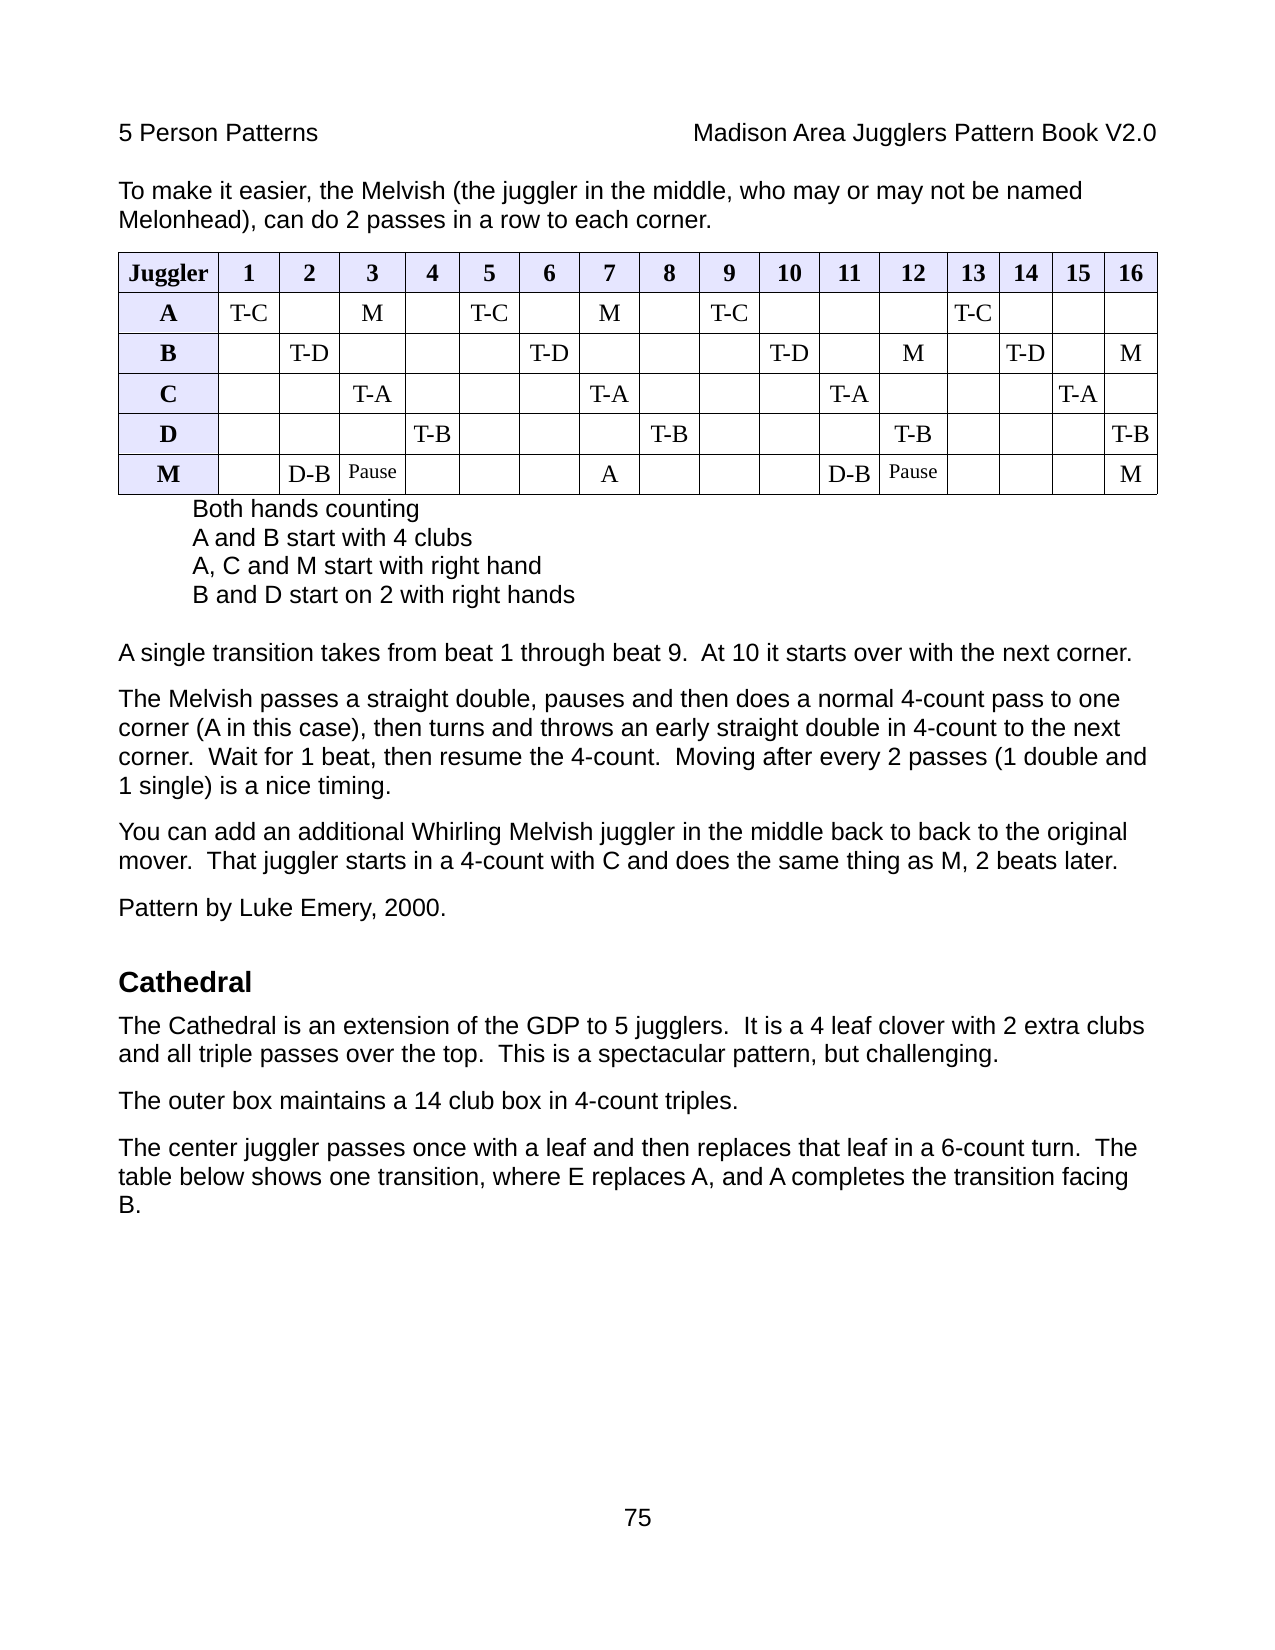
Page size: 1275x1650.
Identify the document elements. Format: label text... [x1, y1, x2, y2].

table_cell [520, 455, 579, 494]
text You can add an additional Whirling Melvish juggler in the middle back to back to the original mover. That juggler starts in a 4-count with C and does the same thing as M, 2 beats later. [118, 817, 1157, 875]
table_cell [1053, 334, 1104, 373]
table_cell [520, 414, 579, 453]
table_cell [219, 414, 279, 453]
table_cell [340, 414, 405, 453]
table_cell [700, 455, 759, 494]
table_cell [640, 293, 699, 332]
table_header 2 [280, 253, 339, 292]
table_cell [820, 334, 879, 373]
table_cell M [580, 293, 639, 332]
table_cell [406, 293, 459, 332]
subtitle Cathedral [118, 965, 1157, 998]
table_cell [760, 374, 819, 413]
table_header 12 [880, 253, 947, 292]
table_cell [460, 414, 519, 453]
table_cell T-D [1000, 334, 1052, 373]
table_cell [280, 374, 339, 413]
table_cell M [880, 334, 947, 373]
table_cell T-C [700, 293, 759, 332]
table_cell T-C [460, 293, 519, 332]
table_header 11 [820, 253, 879, 292]
table_cell [948, 334, 999, 373]
table_cell A [580, 455, 639, 494]
table_header Juggler [119, 253, 218, 292]
table_cell T-A [1053, 374, 1104, 413]
text Both hands counting [118, 495, 1157, 523]
text The outer box maintains a 14 club box in 4-count triples. [118, 1086, 1157, 1115]
table_cell [520, 374, 579, 413]
table_cell M [340, 293, 405, 332]
table_cell [1000, 293, 1052, 332]
table_cell [580, 414, 639, 453]
table_cell M [1105, 334, 1157, 373]
table_cell [1053, 414, 1104, 453]
table_cell T-D [760, 334, 819, 373]
table_cell [280, 414, 339, 453]
text The center juggler passes once with a leaf and then replaces that leaf in a 6-count turn. The table below shows one transition, where E replaces A, and A completes the transition facing B. [118, 1133, 1157, 1219]
table_cell [280, 293, 339, 332]
table_cell [1000, 414, 1052, 453]
table_cell [820, 414, 879, 453]
table_cell T-B [1105, 414, 1157, 453]
table_cell [700, 374, 759, 413]
table_cell [580, 334, 639, 373]
table_cell [406, 455, 459, 494]
table_cell [406, 374, 459, 413]
table_cell [760, 455, 819, 494]
table_cell [1000, 374, 1052, 413]
text A single transition takes from beat 1 through beat 9. At 10 it starts over with the next corner. [118, 638, 1157, 666]
text To make it easier, the Melvish (the juggler in the middle, who may or may not be named Melonhead), can do 2 passes in a row to each corner. [118, 176, 1157, 234]
table_header 4 [406, 253, 459, 292]
table_header 9 [700, 253, 759, 292]
table_cell A [119, 293, 218, 332]
table_header 13 [948, 253, 999, 292]
table_cell [760, 293, 819, 332]
table_cell M [119, 455, 218, 494]
table_cell [948, 374, 999, 413]
text The Melvish passes a straight double, pauses and then does a normal 4-count pass to one corner (A in this case), then turns and throws an early straight double in 4-count to the next corner. Wait for 1 beat, then resume the 4-count. Moving after every 2 passes (1 double and 1 single) is a nice timing. [118, 684, 1157, 799]
table_cell [340, 334, 405, 373]
table_cell T-A [580, 374, 639, 413]
table_cell T-D [520, 334, 579, 373]
table_cell [460, 374, 519, 413]
table_header 8 [640, 253, 699, 292]
table_header 15 [1053, 253, 1104, 292]
table_cell [640, 334, 699, 373]
table_cell D [119, 414, 218, 453]
table_cell [948, 414, 999, 453]
table_cell T-A [340, 374, 405, 413]
table_cell T-B [880, 414, 947, 453]
table_cell [640, 455, 699, 494]
table_cell T-B [640, 414, 699, 453]
table_cell [1053, 293, 1104, 332]
table_header 3 [340, 253, 405, 292]
table_header 6 [520, 253, 579, 292]
table_header 10 [760, 253, 819, 292]
table_header 7 [580, 253, 639, 292]
table_cell [1105, 374, 1157, 413]
table_header 1 [219, 253, 279, 292]
table_cell T-A [820, 374, 879, 413]
table_cell [700, 414, 759, 453]
table_cell [1105, 293, 1157, 332]
text A, C and M start with right hand [118, 551, 1157, 580]
table_header 14 [1000, 253, 1052, 292]
text Pattern by Luke Emery, 2000. [118, 893, 1157, 922]
table_cell [520, 293, 579, 332]
table_cell [219, 455, 279, 494]
text A and B start with 4 clubs [118, 523, 1157, 551]
table_cell Pause [340, 455, 405, 494]
table_cell T-D [280, 334, 339, 373]
table_cell B [119, 334, 218, 373]
table_cell [820, 293, 879, 332]
table_cell Pause [880, 455, 947, 494]
table_cell [219, 374, 279, 413]
table_cell D-B [820, 455, 879, 494]
table_cell [1000, 455, 1052, 494]
table_cell [760, 414, 819, 453]
table_header 16 [1105, 253, 1157, 292]
table_cell [880, 374, 947, 413]
table_cell [460, 455, 519, 494]
text B and D start on 2 with right hands [118, 580, 1157, 609]
table_cell [460, 334, 519, 373]
table_cell C [119, 374, 218, 413]
table_cell [406, 334, 459, 373]
table_cell [1053, 455, 1104, 494]
table_cell T-C [219, 293, 279, 332]
table_cell D-B [280, 455, 339, 494]
table_cell [700, 334, 759, 373]
table_cell [948, 455, 999, 494]
table_cell M [1105, 455, 1157, 494]
table_cell T-B [406, 414, 459, 453]
table_header 5 [460, 253, 519, 292]
table_cell [640, 374, 699, 413]
text The Cathedral is an extension of the GDP to 5 jugglers. It is a 4 leaf clover with 2 extra clubs and all triple passes over the top. This is a spectacular pattern, but challenging. [118, 1011, 1157, 1068]
table_cell [219, 334, 279, 373]
table_cell T-C [948, 293, 999, 332]
table_cell [880, 293, 947, 332]
